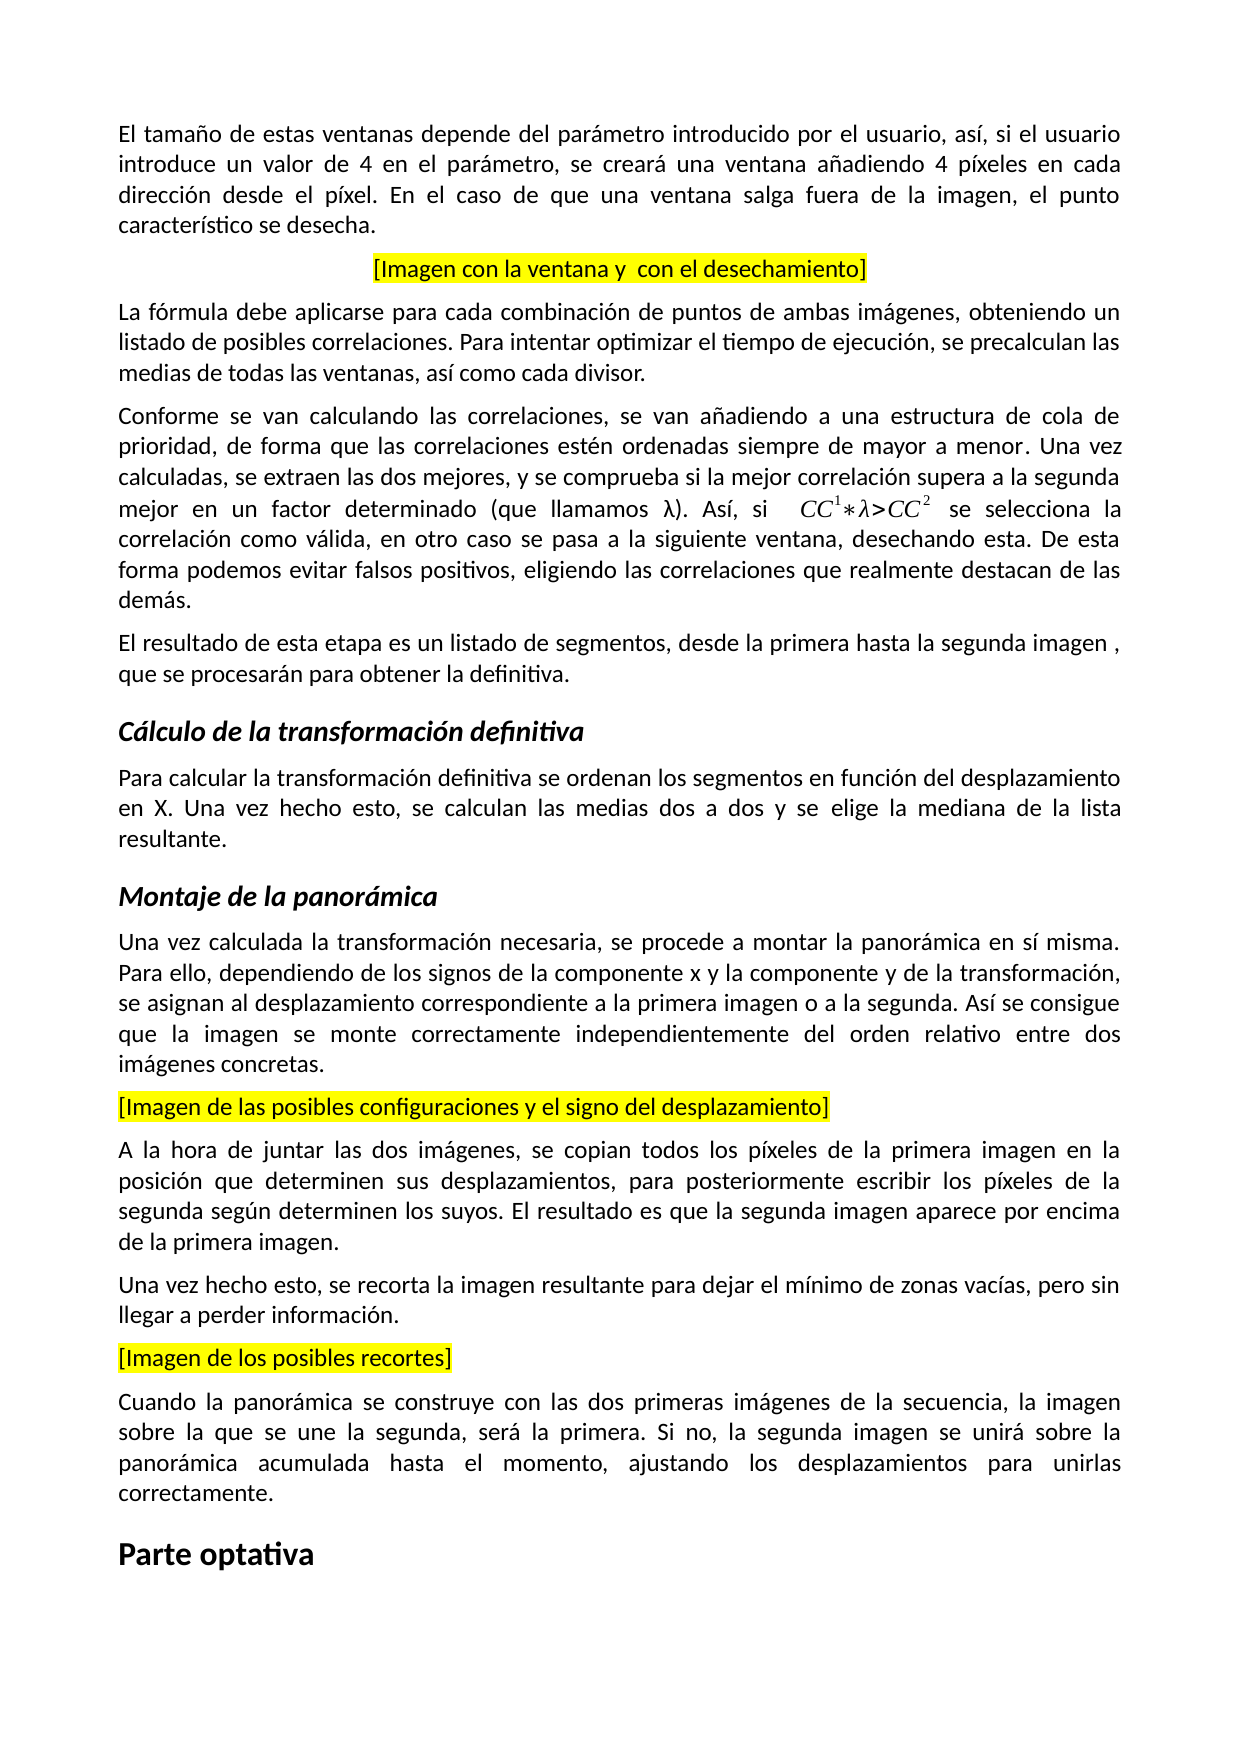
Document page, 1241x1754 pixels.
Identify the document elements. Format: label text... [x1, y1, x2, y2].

subtitle Cálculo de la transformación definitiva [118, 713, 1122, 749]
text El resultado de esta etapa es un listado de segmentos, desde la primera hasta la segunda imagen , que se procesarán para obtener la definitiva. [118, 627, 1122, 688]
text La fórmula debe aplicarse para cada combinación de puntos de ambas imágenes, obteniendo un listado de posibles correlaciones. Para intentar optimizar el tiempo de ejecución, se precalculan las medias de todas las ventanas, así como cada divisor. [118, 296, 1122, 387]
text [Imagen de las posibles configuraciones y el signo del desplazamiento] [118, 1091, 1122, 1122]
text Una vez hecho esto, se recorta la imagen resultante para dejar el mínimo de zonas vacías, pero sin llegar a perder información. [118, 1269, 1122, 1330]
text [Imagen de los posibles recortes] [118, 1343, 1122, 1373]
text Cuando la panorámica se construye con las dos primeras imágenes de la secuencia, la imagen sobre la que se une la segunda, será la primera. Si no, la segunda imagen se unirá sobre la panorámica acumulada hasta el momento, ajustando los desplazamientos para unirlas correctamente. [118, 1386, 1122, 1508]
text Para calcular la transformación definitiva se ordenan los segmentos en función del desplazamiento en X. Una vez hecho esto, se calculan las medias dos a dos y se elige la mediana de la lista resultante. [118, 762, 1122, 853]
text El tamaño de estas ventanas depende del parámetro introducido por el usuario, así, si el usuario introduce un valor de 4 en el parámetro, se creará una ventana añadiendo 4 píxeles en cada dirección desde el píxel. En el caso de que una ventana salga fuera de la imagen, el punto característico se desecha. [118, 118, 1122, 240]
text [Imagen con la ventana y con el desechamiento] [118, 253, 1122, 283]
subtitle Montaje de la panorámica [118, 878, 1122, 914]
subtitle Parte optativa [118, 1533, 1122, 1574]
text Conforme se van calculando las correlaciones, se van añadiendo a una estructura de cola de prioridad, de forma que las correlaciones estén ordenadas siempre de mayor a menor. Una vez calculadas, se extraen las dos mejores, y se comprueba si la mejor correlación supera a la segunda mejor en un factor determinado (que llamamos λ). Así, si se selecciona la correlación como válida, en otro caso se pasa a la siguiente ventana, desechando esta. De esta forma podemos evitar falsos positivos, eligiendo las correlaciones que realmente destacan de las demás. [118, 400, 1122, 615]
text A la hora de juntar las dos imágenes, se copian todos los píxeles de la primera imagen en la posición que determinen sus desplazamientos, para posteriormente escribir los píxeles de la segunda según determinen los suyos. El resultado es que la segunda imagen aparece por encima de la primera imagen. [118, 1134, 1122, 1257]
text Una vez calculada la transformación necesaria, se procede a montar la panorámica en sí misma. Para ello, dependiendo de los signos de la componente x y la componente y de la transformación, se asignan al desplazamiento correspondiente a la primera imagen o a la segunda. Así se consigue que la imagen se monte correctamente independientemente del orden relativo entre dos imágenes concretas. [118, 926, 1122, 1079]
